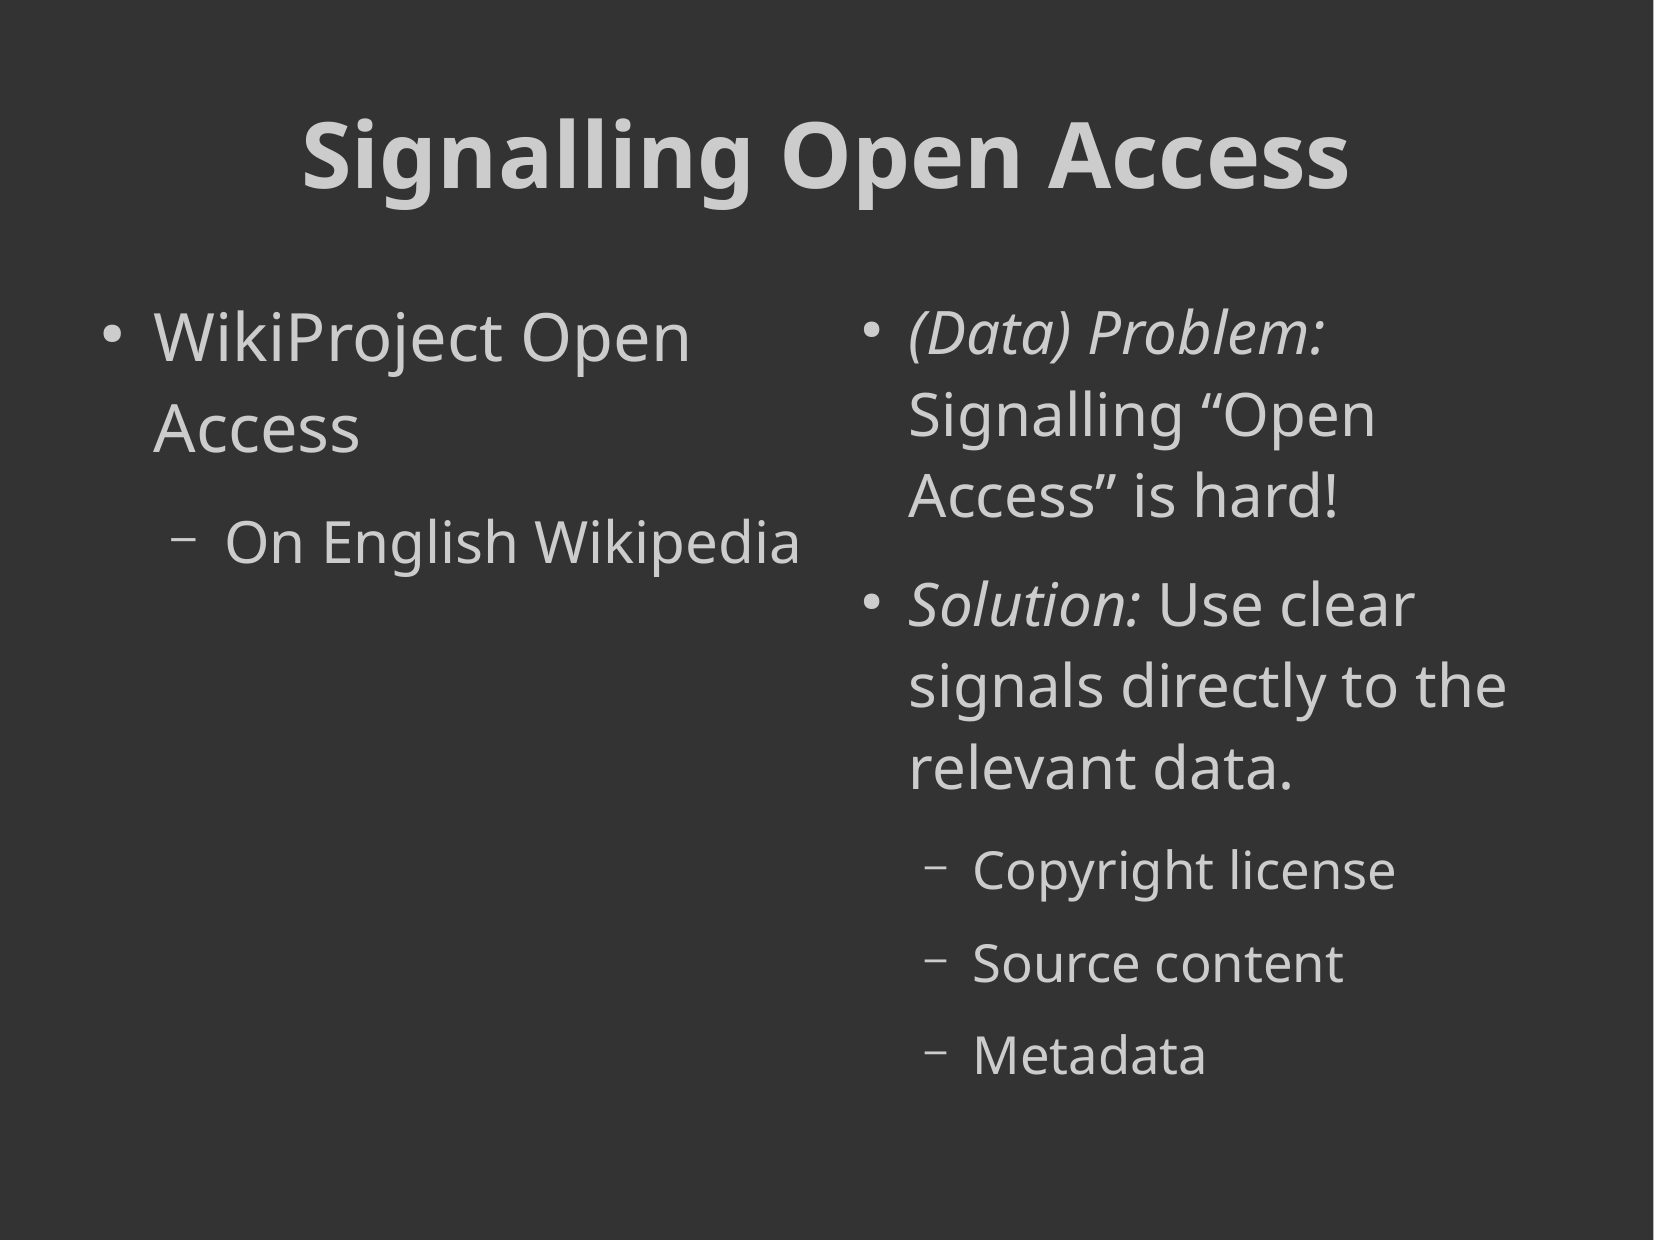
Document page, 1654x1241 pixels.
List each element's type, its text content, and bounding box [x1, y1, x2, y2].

title Signalling Open Access [82, 49, 1571, 257]
list (Data) Problem: Signalling “Open Access” is hard! Solution: Use clear signals directly to the relevant data. Copyright license Source content Metadata [845, 290, 1572, 1099]
list WikiProject Open Access On English Wikipedia [82, 290, 809, 1010]
